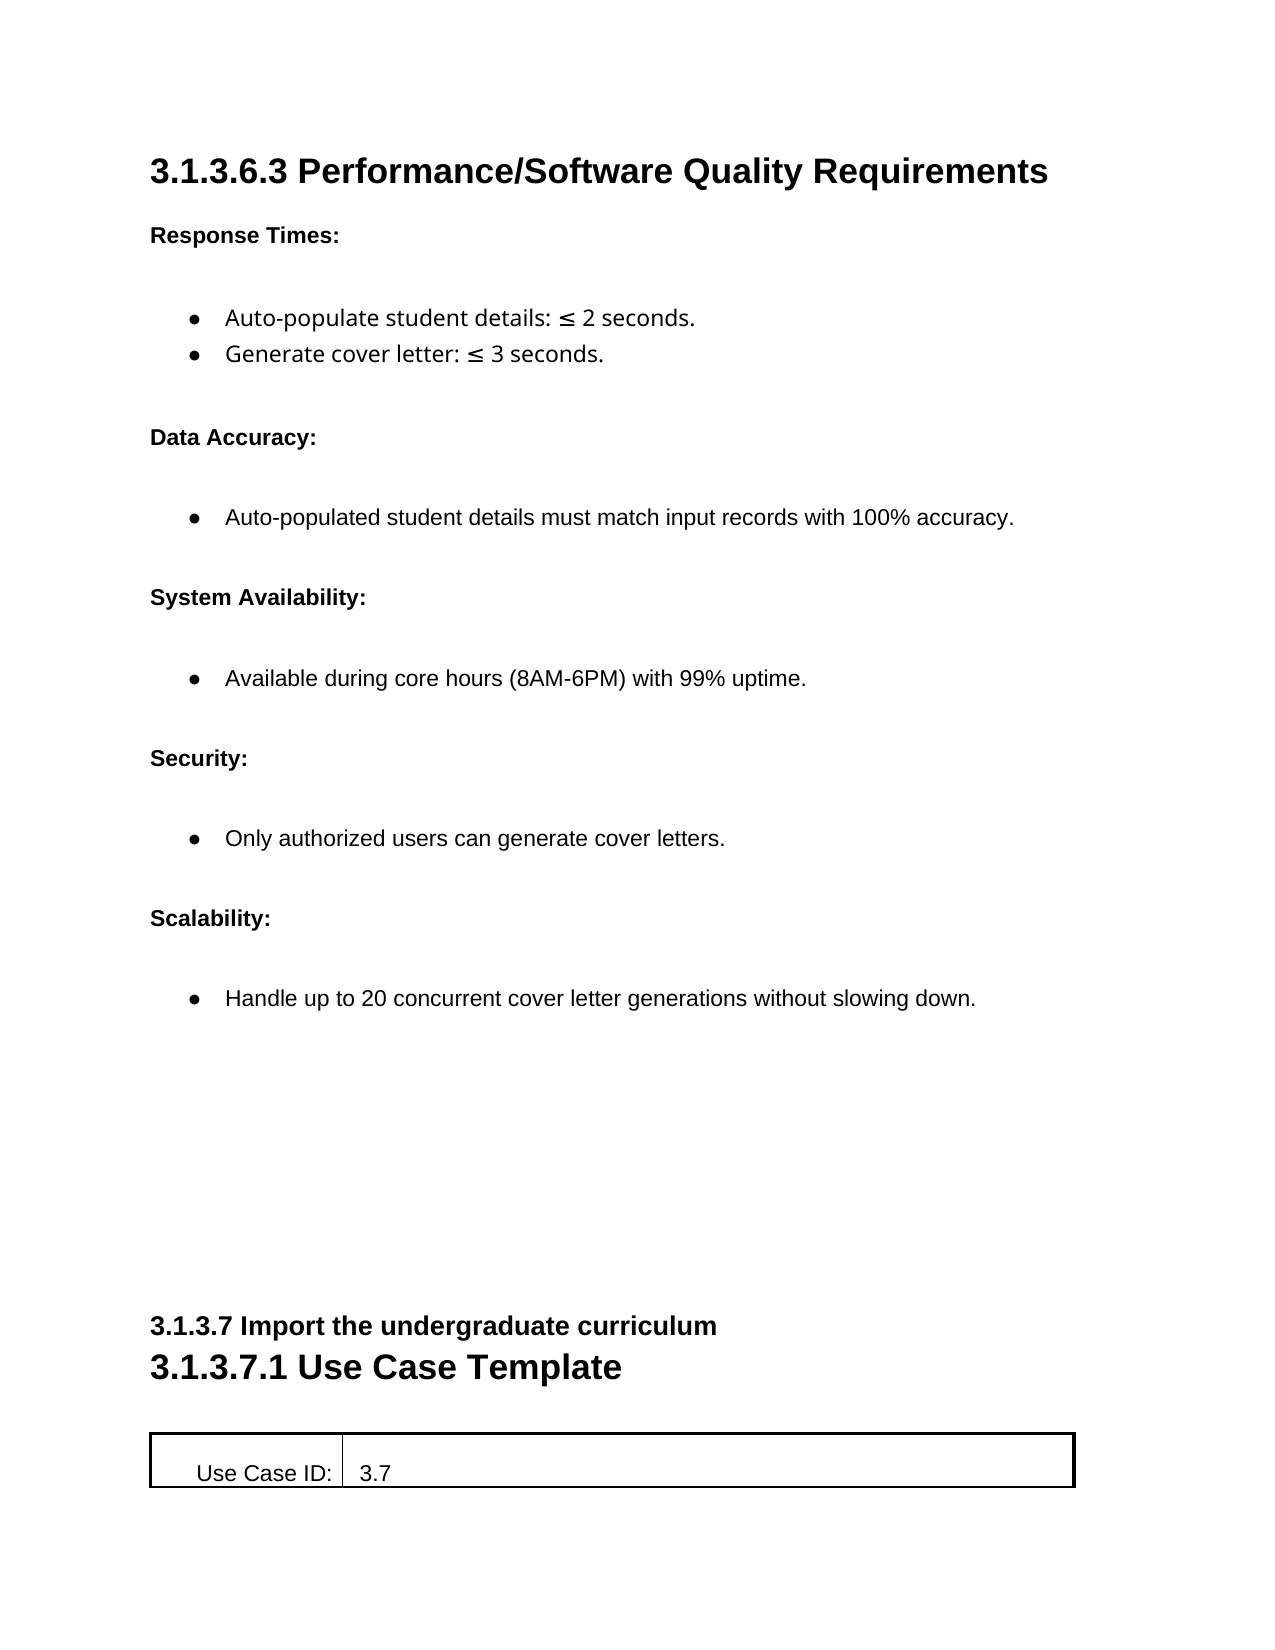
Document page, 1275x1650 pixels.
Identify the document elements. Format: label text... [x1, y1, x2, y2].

list Generate cover letter: ≤ 3 seconds. [187, 338, 1125, 369]
table_header Use Case ID: [152, 1435, 342, 1486]
list Available during core hours (8AM-6PM) with 99% uptime. [187, 664, 1125, 691]
subtitle 3.1.3.6.3 Performance/Software Quality Requirements [150, 150, 1125, 191]
text Scalability: [150, 905, 1125, 931]
text System Availability: [150, 584, 1125, 611]
list Only authorized users can generate cover letters. [187, 825, 1125, 851]
table_header 3.7 [343, 1435, 1072, 1486]
subtitle 3.1.3.7.1 Use Case Template [150, 1346, 1125, 1387]
subtitle 3.1.3.7 Import the undergraduate curriculum [150, 1310, 1125, 1342]
text Data Accuracy: [150, 424, 1125, 450]
list Auto-populated student details must match input records with 100% accuracy. [187, 504, 1125, 530]
list Auto-populate student details: ≤ 2 seconds. [187, 302, 1125, 333]
list Handle up to 20 concurrent cover letter generations without slowing down. [187, 985, 1125, 1012]
text Response Times: [150, 222, 1125, 248]
text Security: [150, 745, 1125, 771]
